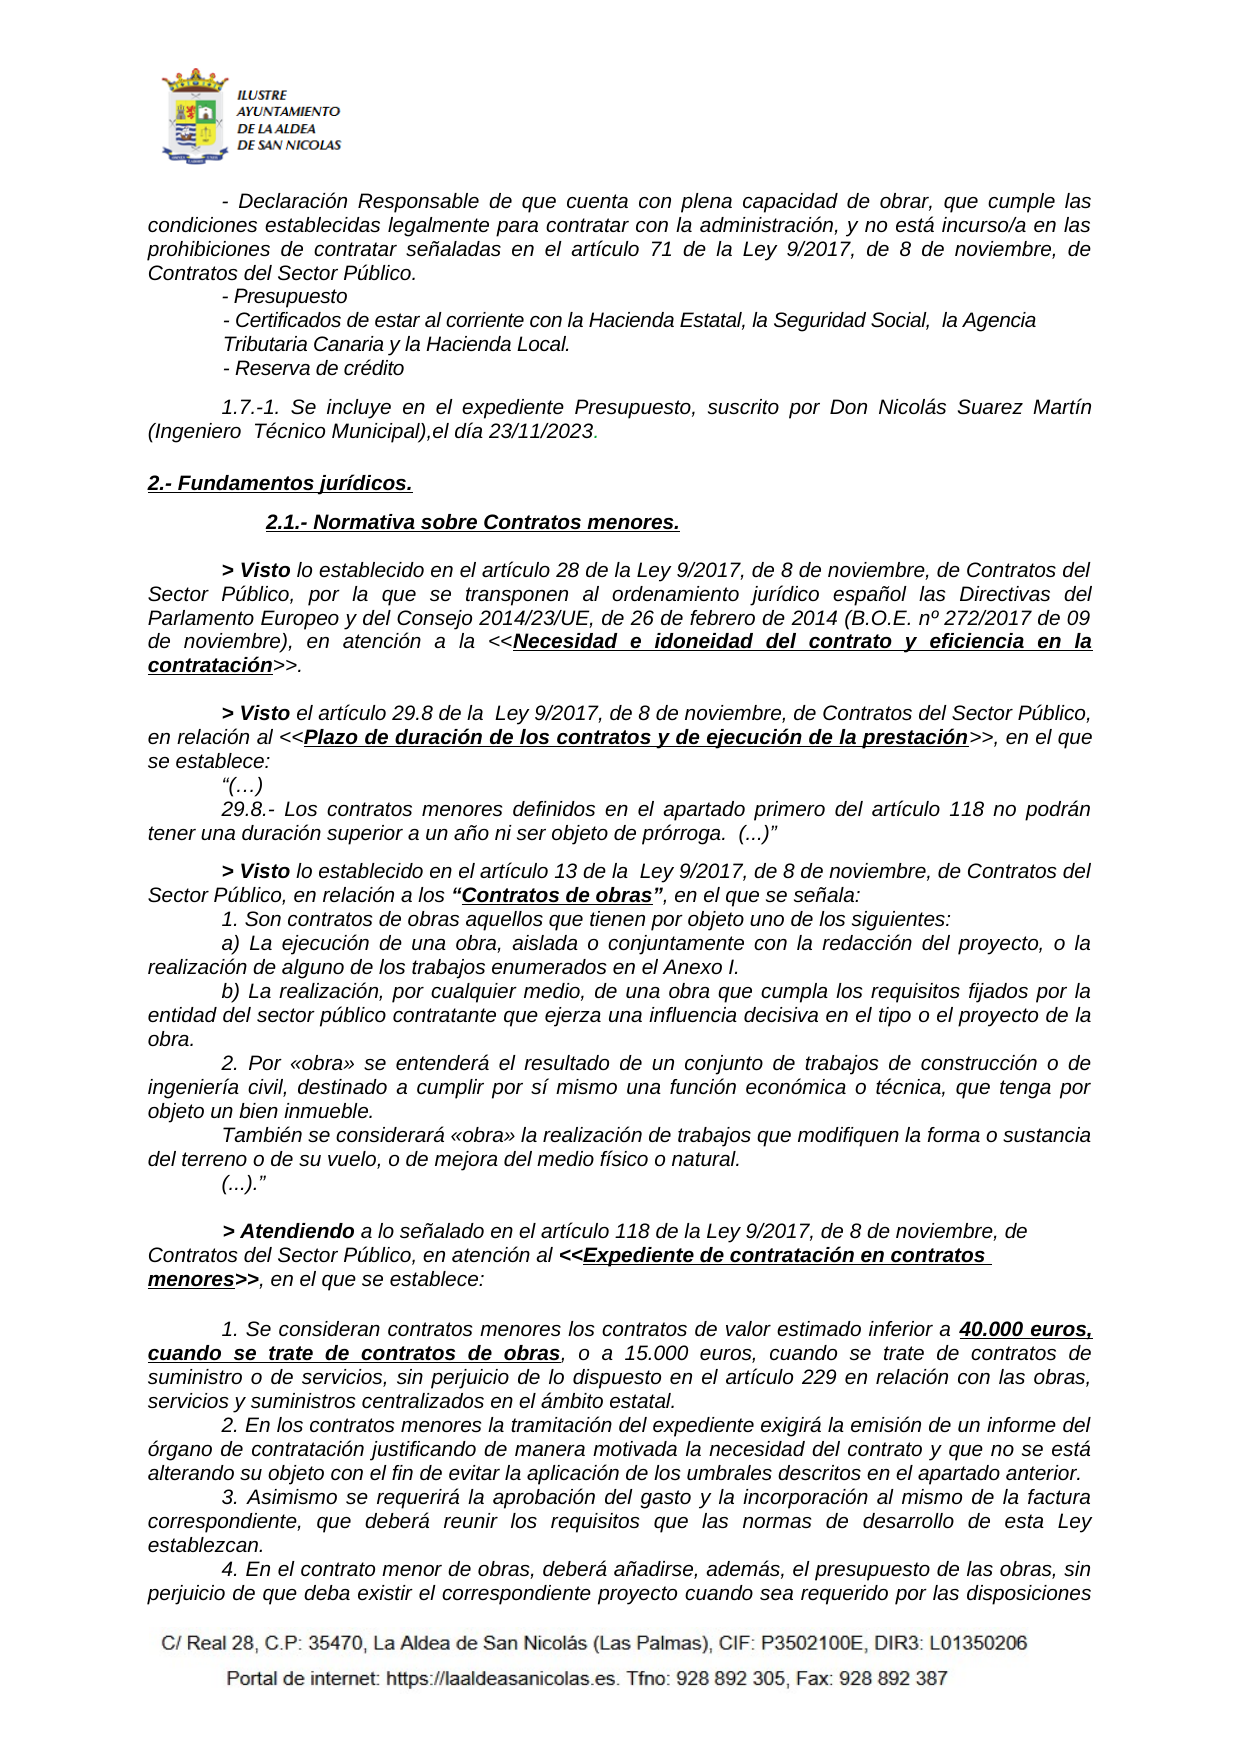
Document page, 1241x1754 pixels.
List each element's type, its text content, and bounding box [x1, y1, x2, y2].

text > Visto lo establecido en el artículo 13 de la Ley 9/2017, de 8 de noviembre, de Contratos del Sector Público, en relación a los “Contratos de obras”, en el que se señala: [148, 859, 1093, 907]
text 2. En los contratos menores la tramitación del expediente exigirá la emisión de un informe del órgano de contratación justificando de manera motivada la necesidad del contrato y que no se está alterando su objeto con el fin de evitar la aplicación de los umbrales descritos en el apartado anterior. [148, 1413, 1093, 1484]
text 1. Se consideran contratos menores los contratos de valor estimado inferior a 40.000 euros, cuando se trate de contratos de obras, o a 15.000 euros, cuando se trate de contratos de suministro o de servicios, sin perjuicio de lo dispuesto en el artículo 229 en relación con las obras, servicios y suministros centralizados en el ámbito estatal. [148, 1317, 1093, 1413]
text > Atendiendo a lo señalado en el artículo 118 de la Ley 9/2017, de 8 de noviembre, de Contratos del Sector Público, en atención al <<Expediente de contratación en contratos menores>>, en el que se establece: [148, 1219, 1093, 1291]
text - Declaración Responsable de que cuenta con plena capacidad de obrar, que cumple las condiciones establecidas legalmente para contratar con la administración, y no está incurso/a en las prohibiciones de contratar señaladas en el artículo 71 de la Ley 9/2017, de 8 de noviembre, de Contratos del Sector Público. [148, 188, 1093, 284]
text 4. En el contrato menor de obras, deberá añadirse, además, el presupuesto de las obras, sin perjuicio de que deba existir el correspondiente proyecto cuando sea requerido por las disposiciones [148, 1556, 1093, 1604]
text 1.7.-1. Se incluye en el expediente Presupuesto, suscrito por Don Nicolás Suarez Martín (Ingeniero Técnico Municipal),el día 23/11/2023. [148, 394, 1093, 442]
text 29.8.- Los contratos menores definidos en el apartado primero del artículo 118 no podrán tener una duración superior a un año ni ser objeto de prórroga. (...)” [148, 797, 1093, 845]
text - Certificados de estar al corriente con la Hacienda Estatal, la Seguridad Social, la Agencia Tributaria Canaria y la Hacienda Local. [223, 308, 1093, 356]
text 2.- Fundamentos jurídicos. [148, 471, 1093, 495]
text > Visto el artículo 29.8 de la Ley 9/2017, de 8 de noviembre, de Contratos del Sector Público, en relación al <<Plazo de duración de los contratos y de ejecución de la prestación>>, en el que se establece: [148, 701, 1093, 773]
text “(…) [148, 773, 1093, 797]
text (...).” [148, 1171, 1093, 1195]
text También se considerará «obra» la realización de trabajos que modifiquen la forma o sustancia del terreno o de su vuelo, o de mejora del medio físico o natural. [148, 1123, 1093, 1171]
picture [149, 1627, 1034, 1694]
text > Visto lo establecido en el artículo 28 de la Ley 9/2017, de 8 de noviembre, de Contratos del Sector Público, por la que se transponen al ordenamiento jurídico español las Directivas del Parlamento Europeo y del Consejo 2014/23/UE, de 26 de febrero de 2014 (B.O.E. nº 272/2017 de 09 de noviembre), en atención a la <<Necesidad e idoneidad del contrato y eficiencia en la contratación>>. [148, 557, 1093, 677]
picture [148, 60, 357, 172]
text 3. Asimismo se requerirá la aprobación del gasto y la incorporación al mismo de la factura correspondiente, que deberá reunir los requisitos que las normas de desarrollo de esta Ley establezcan. [148, 1484, 1093, 1556]
text - Reserva de crédito [223, 356, 1093, 380]
text 2. Por «obra» se entenderá el resultado de un conjunto de trabajos de construcción o de ingeniería civil, destinado a cumplir por sí mismo una función económica o técnica, que tenga por objeto un bien inmueble. [148, 1051, 1093, 1123]
text 1. Son contratos de obras aquellos que tienen por objeto uno de los siguientes: [148, 907, 1093, 931]
text a) La ejecución de una obra, aislada o conjuntamente con la redacción del proyecto, o la realización de alguno de los trabajos enumerados en el Anexo I. [148, 931, 1093, 979]
text - Presupuesto [148, 284, 1093, 308]
text 2.1.- Normativa sobre Contratos menores. [148, 509, 1093, 533]
text b) La realización, por cualquier medio, de una obra que cumpla los requisitos fijados por la entidad del sector público contratante que ejerza una influencia decisiva en el tipo o el proyecto de la obra. [148, 979, 1093, 1051]
